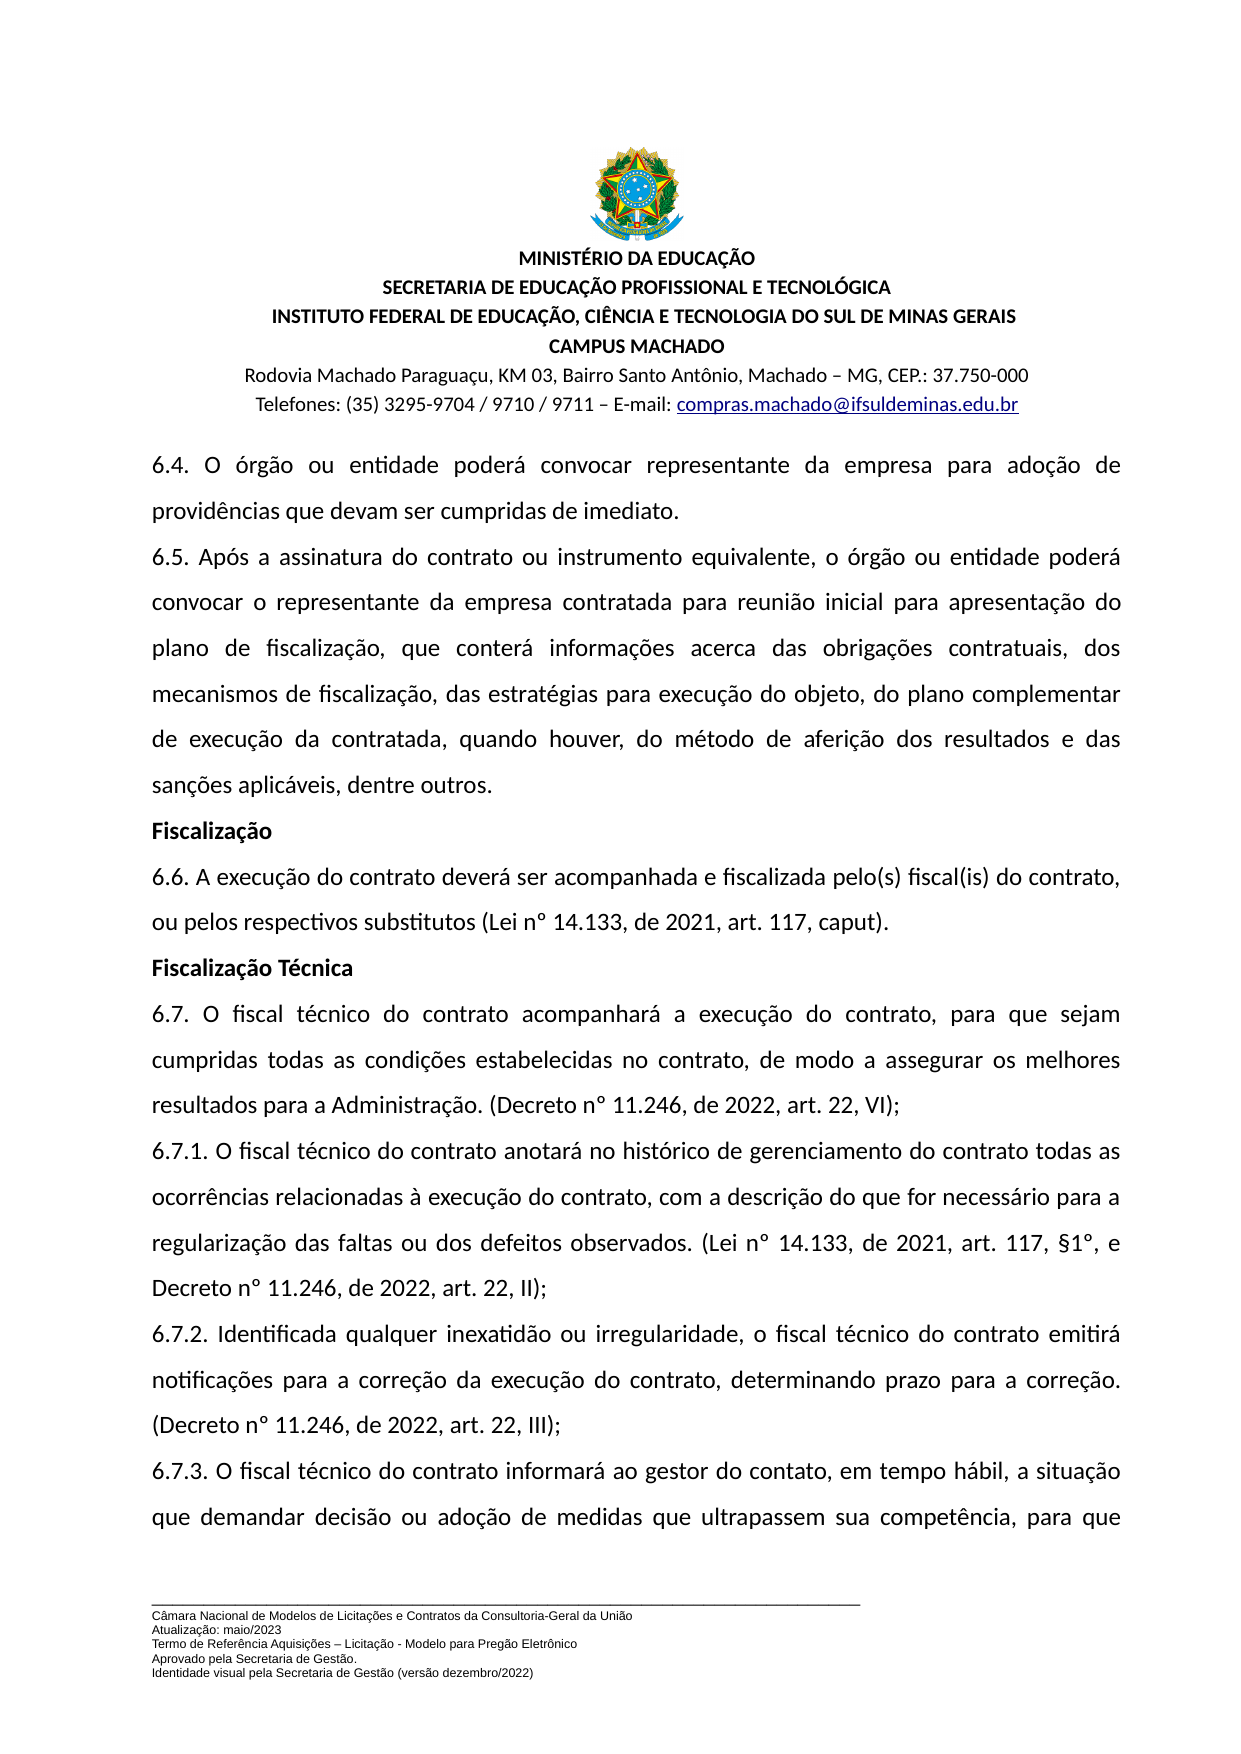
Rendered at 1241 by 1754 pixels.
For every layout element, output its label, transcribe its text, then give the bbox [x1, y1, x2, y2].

text 6.7.3. O fiscal técnico do contrato informará ao gestor do contato, em tempo hábil, a situação que demandar decisão ou adoção de medidas que ultrapassem sua competência, para que [152, 1455, 1122, 1532]
text Fiscalização [152, 815, 1122, 846]
text 6.4. O órgão ou entidade poderá convocar representante da empresa para adoção de providências que devam ser cumpridas de imediato. [152, 449, 1122, 526]
picture [630, 236, 645, 241]
text 6.7. O fiscal técnico do contrato acompanhará a execução do contrato, para que sejam cumpridas todas as condições estabelecidas no contrato, de modo a assegurar os melhores resultados para a Administração. (Decreto nº 11.246, de 2022, art. 22, VI); [152, 998, 1122, 1120]
text 6.6. A execução do contrato deverá ser acompanhada e fiscalizada pelo(s) fiscal(is) do contrato, ou pelos respectivos substitutos (Lei nº 14.133, de 2021, art. 117, caput). [152, 861, 1122, 937]
text 6.5. Após a assinatura do contrato ou instrumento equivalente, o órgão ou entidade poderá convocar o representante da empresa contratada para reunião inicial para apresentação do plano de fiscalização, que conterá informações acerca das obrigações contratuais, dos mecanismos de fiscalização, das estratégias para execução do objeto, do plano complementar de execução da contratada, quando houver, do método de aferição dos resultados e das sanções aplicáveis, dentre outros. [152, 541, 1122, 800]
text Fiscalização Técnica [152, 952, 1122, 983]
picture [590, 147, 684, 241]
picture [652, 219, 684, 241]
text 6.7.1. O fiscal técnico do contrato anotará no histórico de gerenciamento do contrato todas as ocorrências relacionadas à execução do contrato, com a descrição do que for necessário para a regularização das faltas ou dos defeitos observados. (Lei nº 14.133, de 2021, art. 117, §1º, e Decreto nº 11.246, de 2022, art. 22, II); [152, 1135, 1122, 1303]
text 6.7.2. Identificada qualquer inexatidão ou irregularidade, o fiscal técnico do contrato emitirá notificações para a correção da execução do contrato, determinando prazo para a correção. (Decreto nº 11.246, de 2022, art. 22, III); [152, 1318, 1122, 1440]
picture [656, 223, 665, 228]
